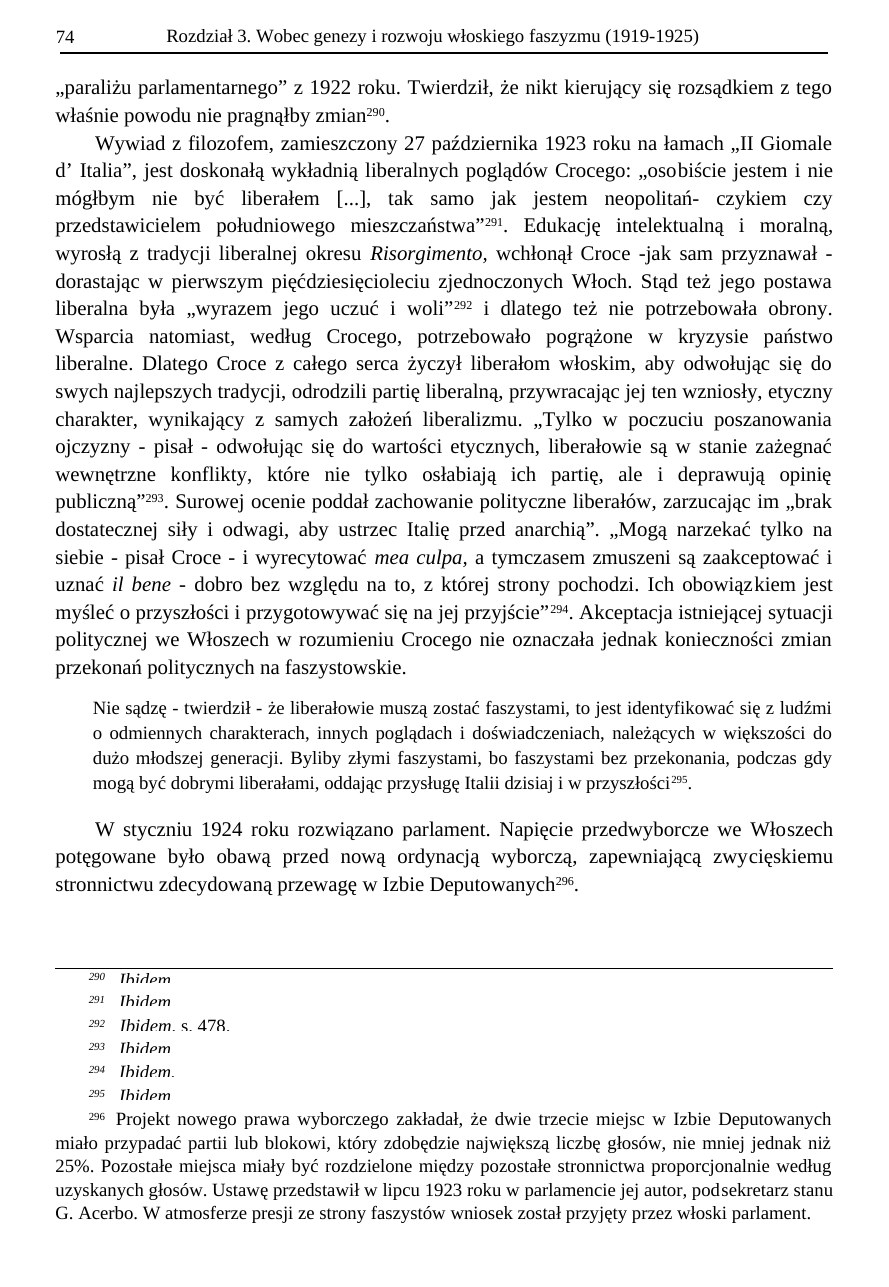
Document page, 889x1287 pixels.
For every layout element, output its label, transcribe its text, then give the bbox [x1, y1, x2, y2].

text Wywiad z filozofem, zamieszczony 27 października 1923 roku na łamach „II Giomale d’ Italia”, jest doskonałą wykładnią liberalnych poglądów Crocego: „oso­biście jestem i nie mógłbym nie być liberałem [...], tak samo jak jestem neopolitań- czykiem czy przedstawicielem południowego mieszczaństwa”291. Edukację intelek­tualną i moralną, wyrosłą z tradycji liberalnej okresu Risorgimento, wchłonął Croce -jak sam przyznawał - dorastając w pierwszym pięćdziesięcioleciu zjednoczonych Włoch. Stąd też jego postawa liberalna była „wyrazem jego uczuć i woli”292 i dla­tego też nie potrzebowała obrony. Wsparcia natomiast, według Crocego, potrzebo­wało pogrążone w kryzysie państwo liberalne. Dlatego Croce z całego serca życzył liberałom włoskim, aby odwołując się do swych najlepszych tradycji, odrodzili par­tię liberalną, przywracając jej ten wzniosły, etyczny charakter, wynikający z samych założeń liberalizmu. „Tylko w poczuciu poszanowania ojczyzny - pisał - odwołując się do wartości etycznych, liberałowie są w stanie zażegnać wewnętrzne konflikty, które nie tylko osłabiają ich partię, ale i deprawują opinię publiczną”293. Surowej ocenie poddał zachowanie polityczne liberałów, zarzucając im „brak dostatecznej siły i odwagi, aby ustrzec Italię przed anarchią”. „Mogą narzekać tylko na siebie - pisał Croce - i wyrecytować mea culpa, a tymczasem zmuszeni są zaakceptować i uznać il bene - dobro bez względu na to, z której strony pochodzi. Ich obowiąz­kiem jest myśleć o przyszłości i przygotowywać się na jej przyjście”294. Akceptacja istniejącej sytuacji politycznej we Włoszech w rozumieniu Crocego nie oznaczała jednak konieczności zmian przekonań politycznych na faszystowskie. [55, 131, 833, 679]
text W styczniu 1924 roku rozwiązano parlament. Napięcie przedwyborcze we Wło­szech potęgowane było obawą przed nową ordynacją wyborczą, zapewniającą zwy­cięskiemu stronnictwu zdecydowaną przewagę w Izbie Deputowanych296. [55, 817, 833, 896]
text 290 Ibidem. [55, 969, 833, 983]
text 291 Ibidem. [55, 991, 833, 1006]
text 294 Ibidem. [55, 1061, 833, 1076]
text 74 [56, 26, 79, 47]
text 295 Ibidem. [55, 1085, 833, 1099]
text 293 Ibidem. [55, 1038, 833, 1053]
text 292 Ibidem, s. 478. [55, 1015, 833, 1031]
text 296 Projekt nowego prawa wyborczego zakładał, że dwie trzecie miejsc w Izbie Deputowanych miało przypadać partii lub blokowi, który zdobędzie największą liczbę głosów, nie mniej jednak niż 25%. Pozostałe miejsca miały być rozdzielone między pozostałe stronnictwa proporcjonalnie według uzyskanych głosów. Ustawę przedstawił w lipcu 1923 roku w parlamencie jej autor, pod­sekretarz stanu G. Acerbo. W atmosferze presji ze strony faszystów wniosek został przyjęty przez włoski parlament. [55, 1108, 833, 1224]
text Rozdział 3. Wobec genezy i rozwoju włoskiego faszyzmu (1919-1925) [166, 25, 718, 46]
text Nie sądzę - twierdził - że liberałowie muszą zostać faszystami, to jest identyfikować się z ludźmi o odmiennych charakterach, innych poglądach i doświadczeniach, należących w większości do dużo młodszej generacji. Byliby złymi faszystami, bo faszystami bez przekonania, podczas gdy mogą być dobrymi liberałami, oddając przysługę Italii dzisiaj i w przyszłości295. [93, 697, 833, 793]
text „paraliżu parlamentarnego” z 1922 roku. Twierdził, że nikt kierujący się rozsądkiem z tego właśnie powodu nie pragnąłby zmian290. [55, 75, 833, 127]
